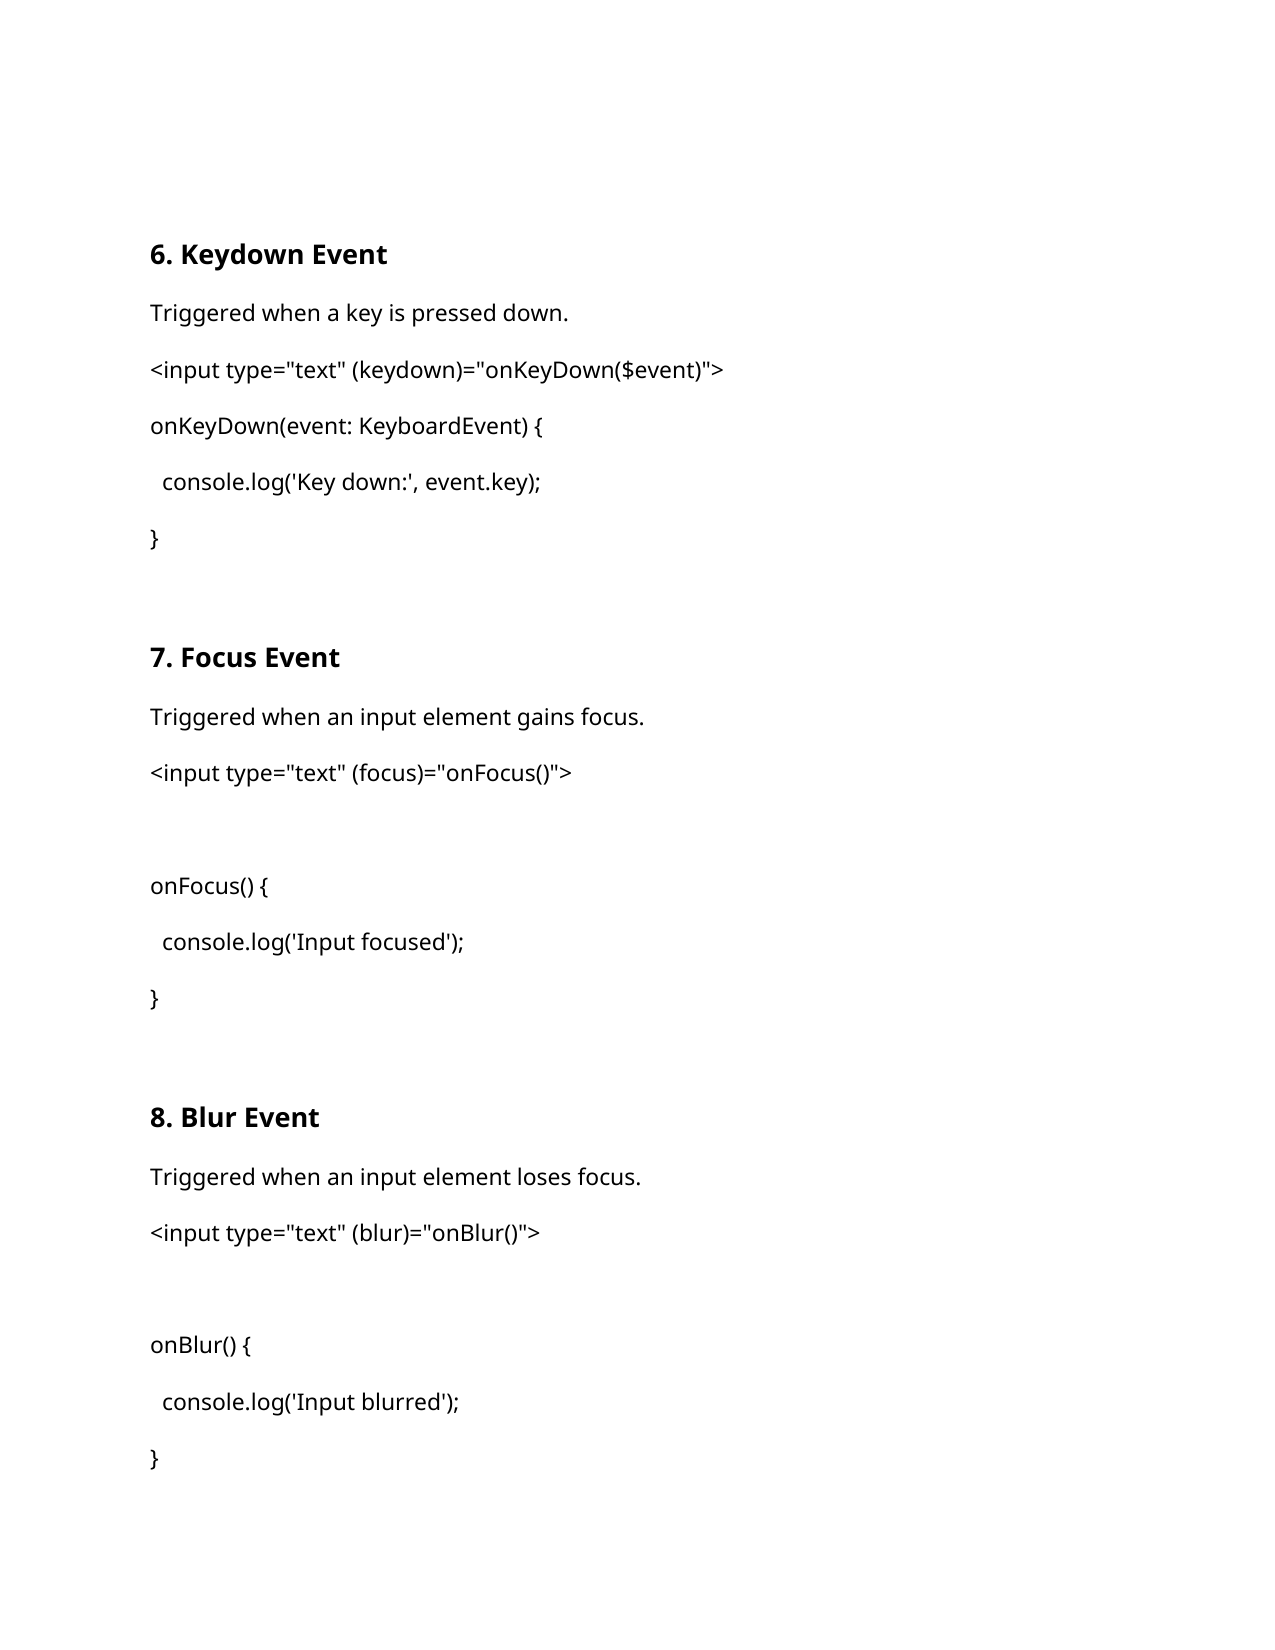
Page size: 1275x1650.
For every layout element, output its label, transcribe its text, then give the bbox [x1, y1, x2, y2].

subtitle 6. Keydown Event [150, 235, 1125, 272]
text onBlur() { [150, 1329, 1125, 1361]
text onKeyDown(event: KeyboardEvent) { [150, 410, 1125, 441]
subtitle 7. Focus Event [150, 639, 1125, 676]
subtitle 8. Blur Event [150, 1099, 1125, 1136]
text console.log('Input focused'); [150, 926, 1125, 957]
text console.log('Key down:', event.key); [150, 466, 1125, 497]
text <input type="text" (focus)="onFocus()"> [150, 757, 1125, 788]
text Triggered when an input element gains focus. [150, 701, 1125, 732]
text } [150, 1442, 1125, 1473]
text Triggered when an input element loses focus. [150, 1161, 1125, 1192]
text onFocus() { [150, 869, 1125, 901]
text console.log('Input blurred'); [150, 1386, 1125, 1417]
text } [150, 522, 1125, 553]
text <input type="text" (keydown)="onKeyDown($event)"> [150, 353, 1125, 385]
text <input type="text" (blur)="onBlur()"> [150, 1217, 1125, 1248]
text Triggered when a key is pressed down. [150, 297, 1125, 328]
text } [150, 982, 1125, 1013]
